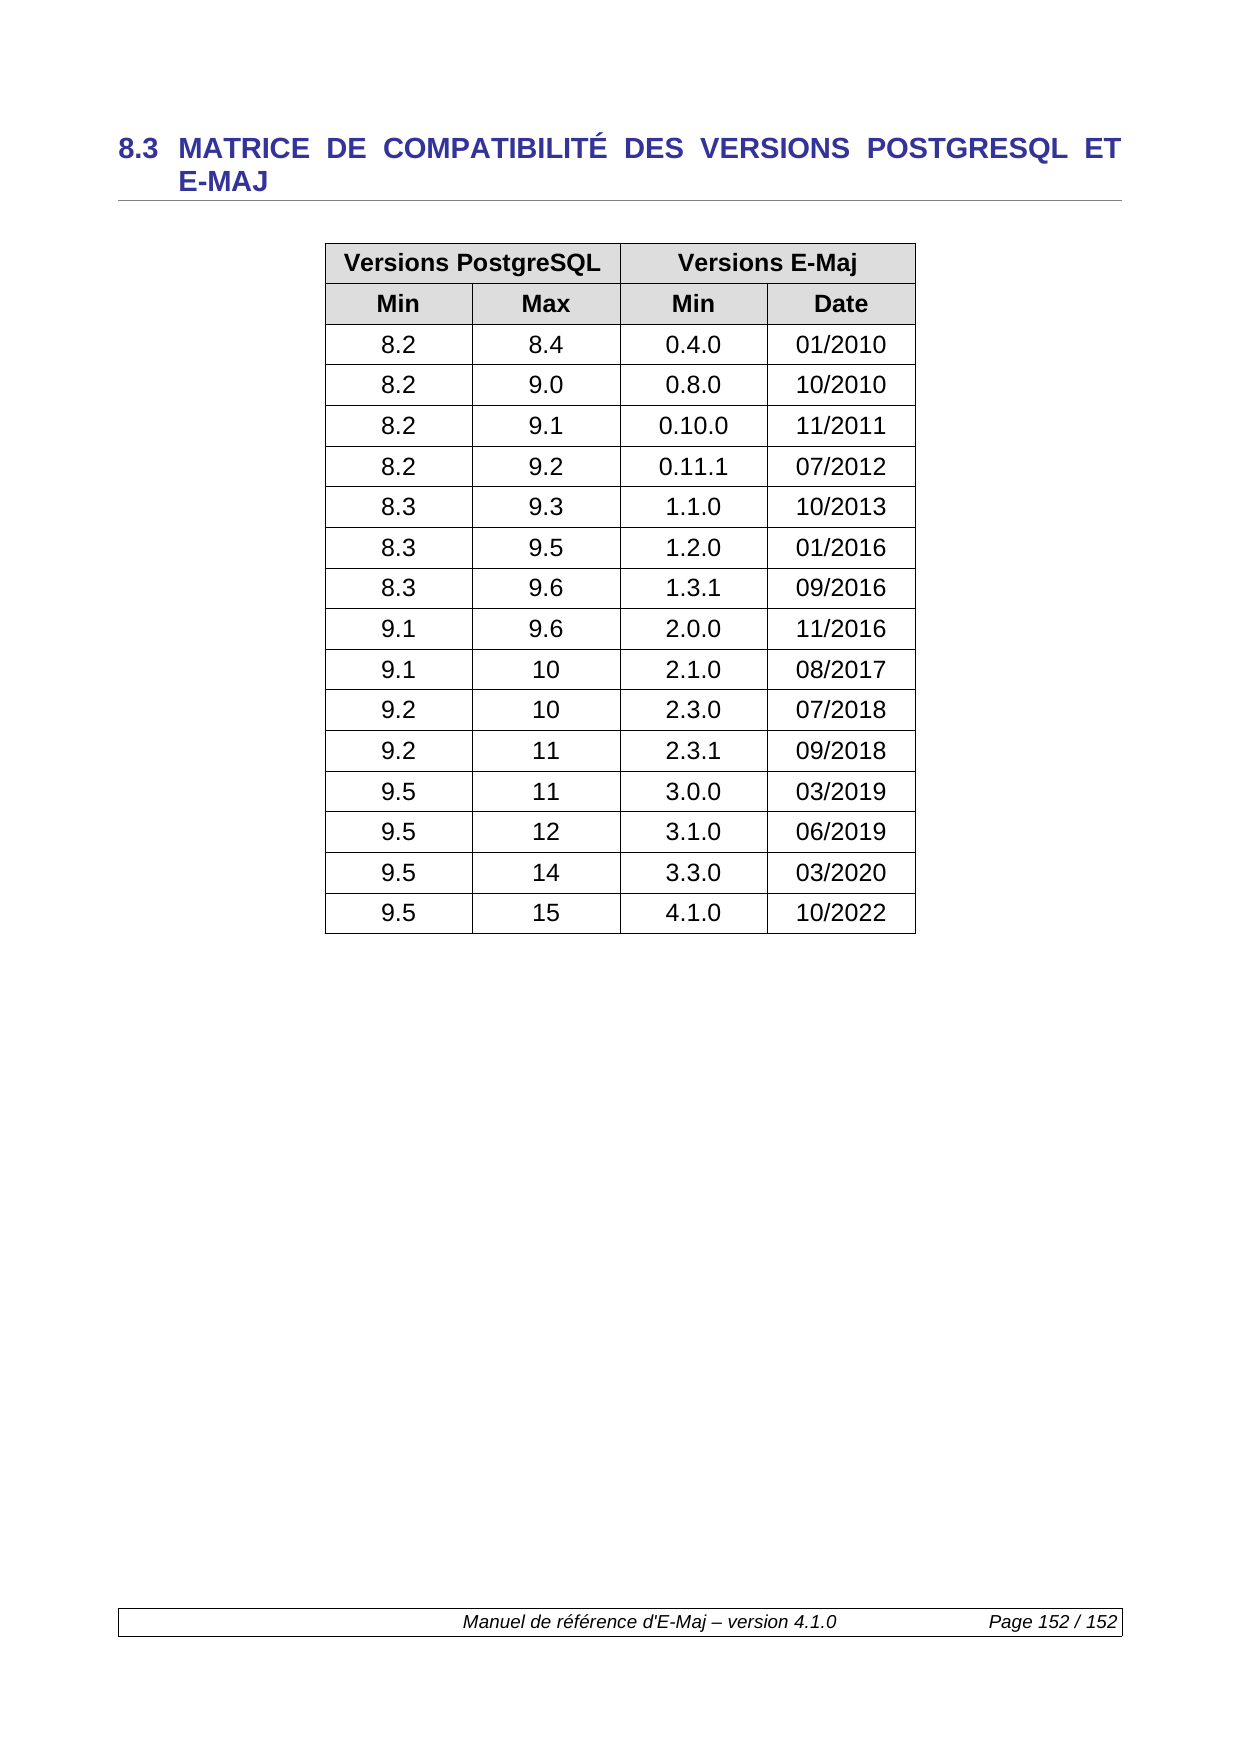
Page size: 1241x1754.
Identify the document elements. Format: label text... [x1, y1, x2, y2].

table_cell 2.3.0 [621, 690, 767, 730]
table_cell 0.8.0 [621, 365, 767, 405]
table_cell 0.11.1 [621, 447, 767, 486]
table_cell 9.2 [326, 690, 472, 730]
table_cell 8.4 [473, 325, 620, 364]
table_cell 8.3 [326, 569, 472, 608]
table_cell 9.6 [473, 609, 620, 649]
table_cell 11 [473, 772, 620, 811]
table_header Versions PostgreSQL [326, 244, 620, 283]
table_cell 15 [473, 894, 620, 933]
table_cell 2.3.1 [621, 731, 767, 771]
table_cell 9.2 [473, 447, 620, 486]
table_cell 0.10.0 [621, 406, 767, 446]
table_cell 10/2010 [768, 365, 915, 405]
table_cell 8.2 [326, 365, 472, 405]
table_cell 3.0.0 [621, 772, 767, 811]
table_cell Min [621, 284, 767, 324]
table_cell 9.1 [326, 609, 472, 649]
table_cell 08/2017 [768, 650, 915, 689]
table_cell 01/2010 [768, 325, 915, 364]
table_cell Date [768, 284, 915, 324]
table_cell 9.5 [473, 528, 620, 567]
table_cell 11/2016 [768, 609, 915, 649]
table_cell 9.3 [473, 487, 620, 527]
table_cell 8.3 [326, 487, 472, 527]
table_cell 2.1.0 [621, 650, 767, 689]
table_cell 2.0.0 [621, 609, 767, 649]
table_cell 10 [473, 650, 620, 689]
table_cell 09/2016 [768, 569, 915, 608]
table_cell 10/2022 [768, 894, 915, 933]
table_cell 9.5 [326, 812, 472, 852]
table_cell 14 [473, 853, 620, 892]
table_cell 3.1.0 [621, 812, 767, 852]
table_cell 9.1 [326, 650, 472, 689]
table_cell 07/2018 [768, 690, 915, 730]
table_cell 1.3.1 [621, 569, 767, 608]
table_cell 8.3 [326, 528, 472, 567]
table_cell 07/2012 [768, 447, 915, 486]
table_cell 06/2019 [768, 812, 915, 852]
table_cell 1.2.0 [621, 528, 767, 567]
table_cell 10 [473, 690, 620, 730]
table_cell 0.4.0 [621, 325, 767, 364]
table_cell 9.2 [326, 731, 472, 771]
table_cell 11/2011 [768, 406, 915, 446]
table_cell 9.0 [473, 365, 620, 405]
table_cell 9.5 [326, 772, 472, 811]
table_cell Min [326, 284, 472, 324]
table_cell 9.6 [473, 569, 620, 608]
subtitle Matrice de compatibilité des versions PostgreSQL et E‑Maj [118, 131, 1122, 200]
table_cell 3.3.0 [621, 853, 767, 892]
table_cell 9.5 [326, 853, 472, 892]
table_header Versions E-Maj [621, 244, 915, 283]
table_cell 09/2018 [768, 731, 915, 771]
table_cell 12 [473, 812, 620, 852]
table_cell Max [473, 284, 620, 324]
table_cell 10/2013 [768, 487, 915, 527]
table_cell 8.2 [326, 406, 472, 446]
table_cell 9.1 [473, 406, 620, 446]
table_cell 03/2020 [768, 853, 915, 892]
table_cell 9.5 [326, 894, 472, 933]
table_cell 03/2019 [768, 772, 915, 811]
table_cell 1.1.0 [621, 487, 767, 527]
table_cell 8.2 [326, 325, 472, 364]
table_cell 4.1.0 [621, 894, 767, 933]
table_cell 01/2016 [768, 528, 915, 567]
table_cell 8.2 [326, 447, 472, 486]
table_cell 11 [473, 731, 620, 771]
